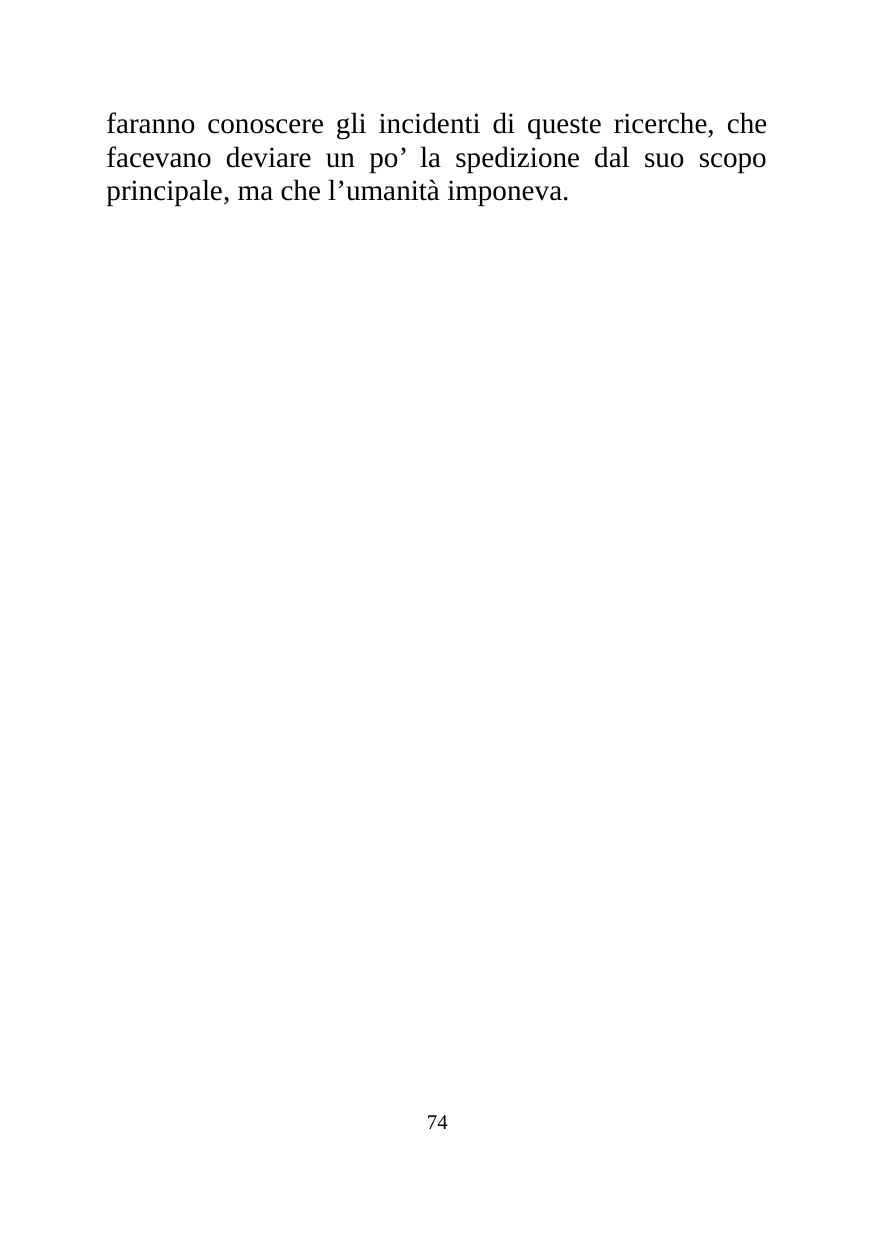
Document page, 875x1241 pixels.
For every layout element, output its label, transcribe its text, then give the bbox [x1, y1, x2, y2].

text faranno conoscere gli incidenti di queste ricerche, che facevano deviare un po’ la spedizione dal suo scopo principale, ma che l’umanità imponeva. [106, 106, 768, 207]
